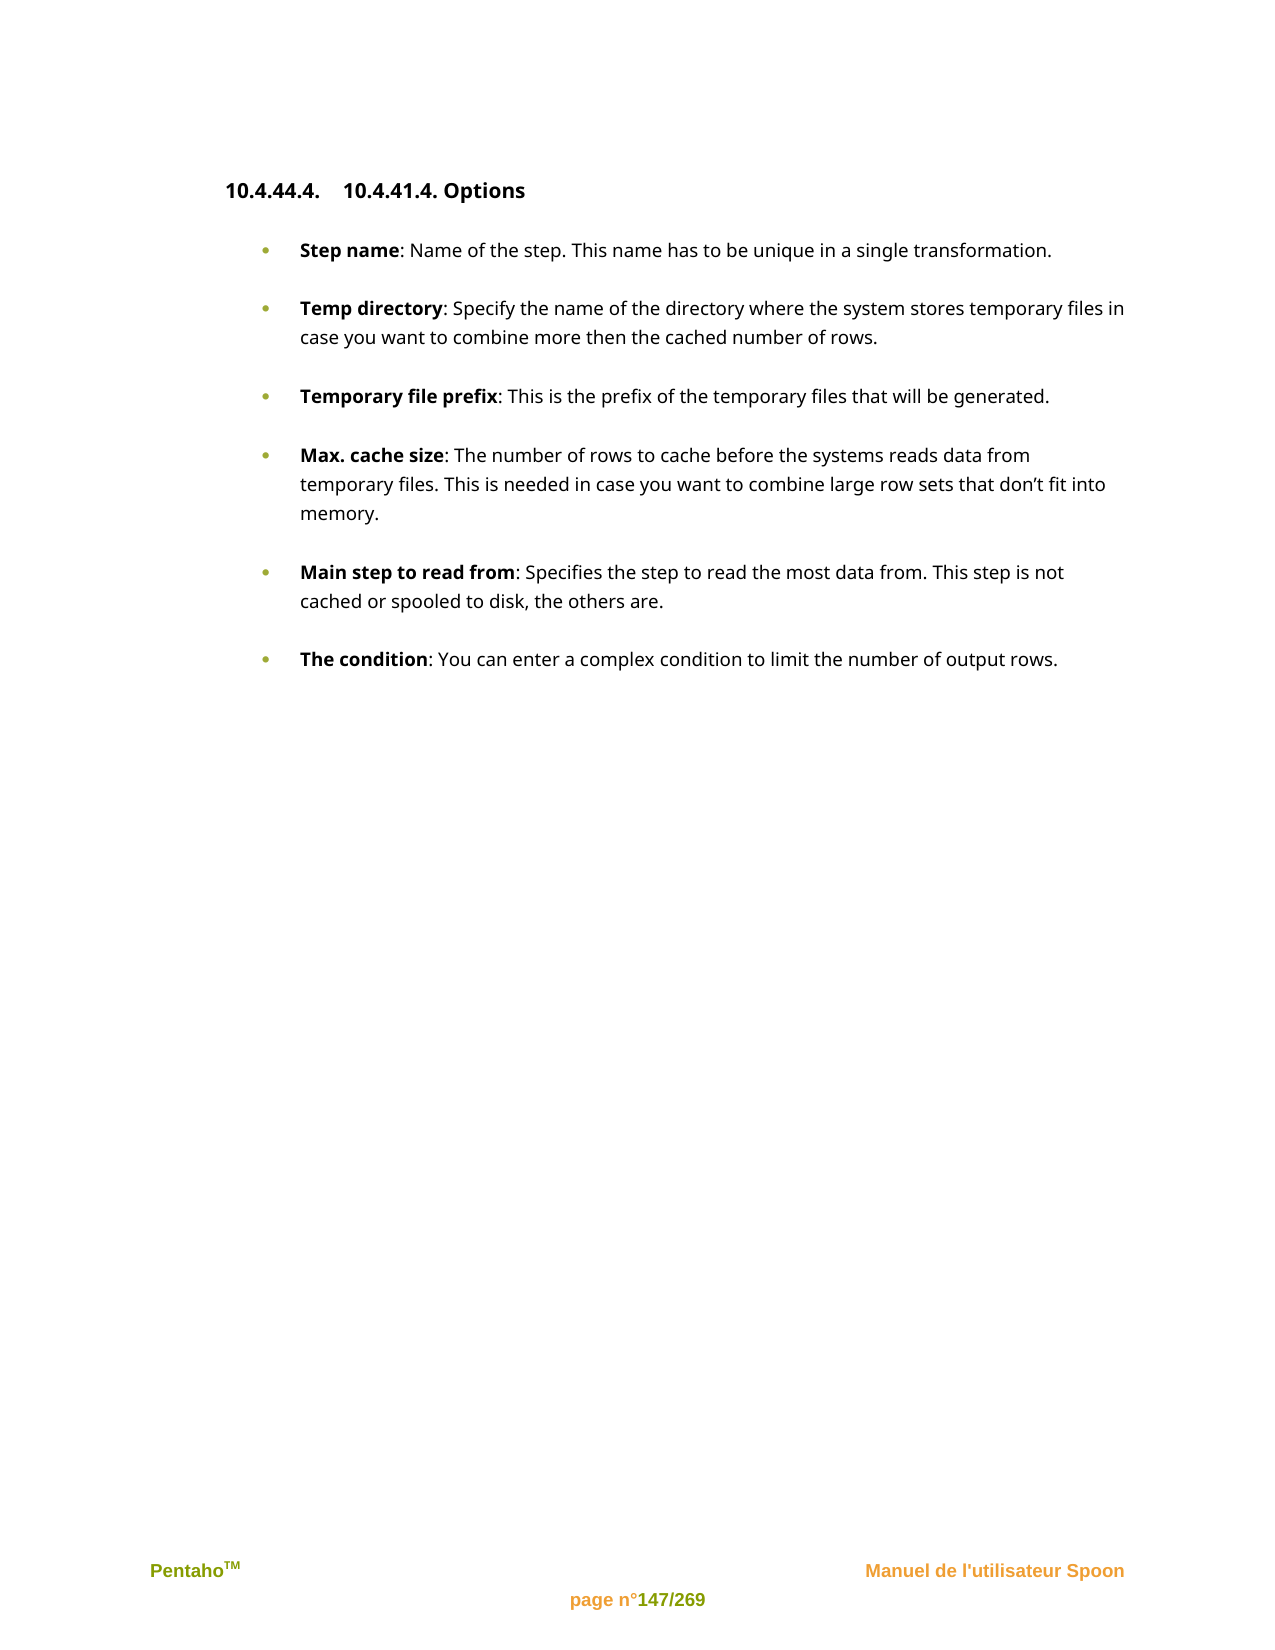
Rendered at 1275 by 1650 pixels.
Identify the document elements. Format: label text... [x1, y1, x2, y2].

list Max. cache size: The number of rows to cache before the systems reads data from temporary files. This is needed in case you want to combine large row sets that don’t fit into memory. [262, 439, 1125, 526]
list Temporary file prefix: This is the prefix of the temporary files that will be generated. [262, 380, 1125, 409]
list Main step to read from: Specifies the step to read the most data from. This step is not cached or spooled to disk, the others are. [262, 556, 1125, 614]
list The condition: You can enter a complex condition to limit the number of output rows. [262, 643, 1125, 673]
list Temp directory: Specify the name of the directory where the system stores temporary files in case you want to combine more then the cached number of rows. [262, 292, 1125, 351]
subtitle 10.4.41.4. Options [225, 175, 1125, 204]
list Step name: Name of the step. This name has to be unique in a single transformation. [262, 234, 1125, 263]
